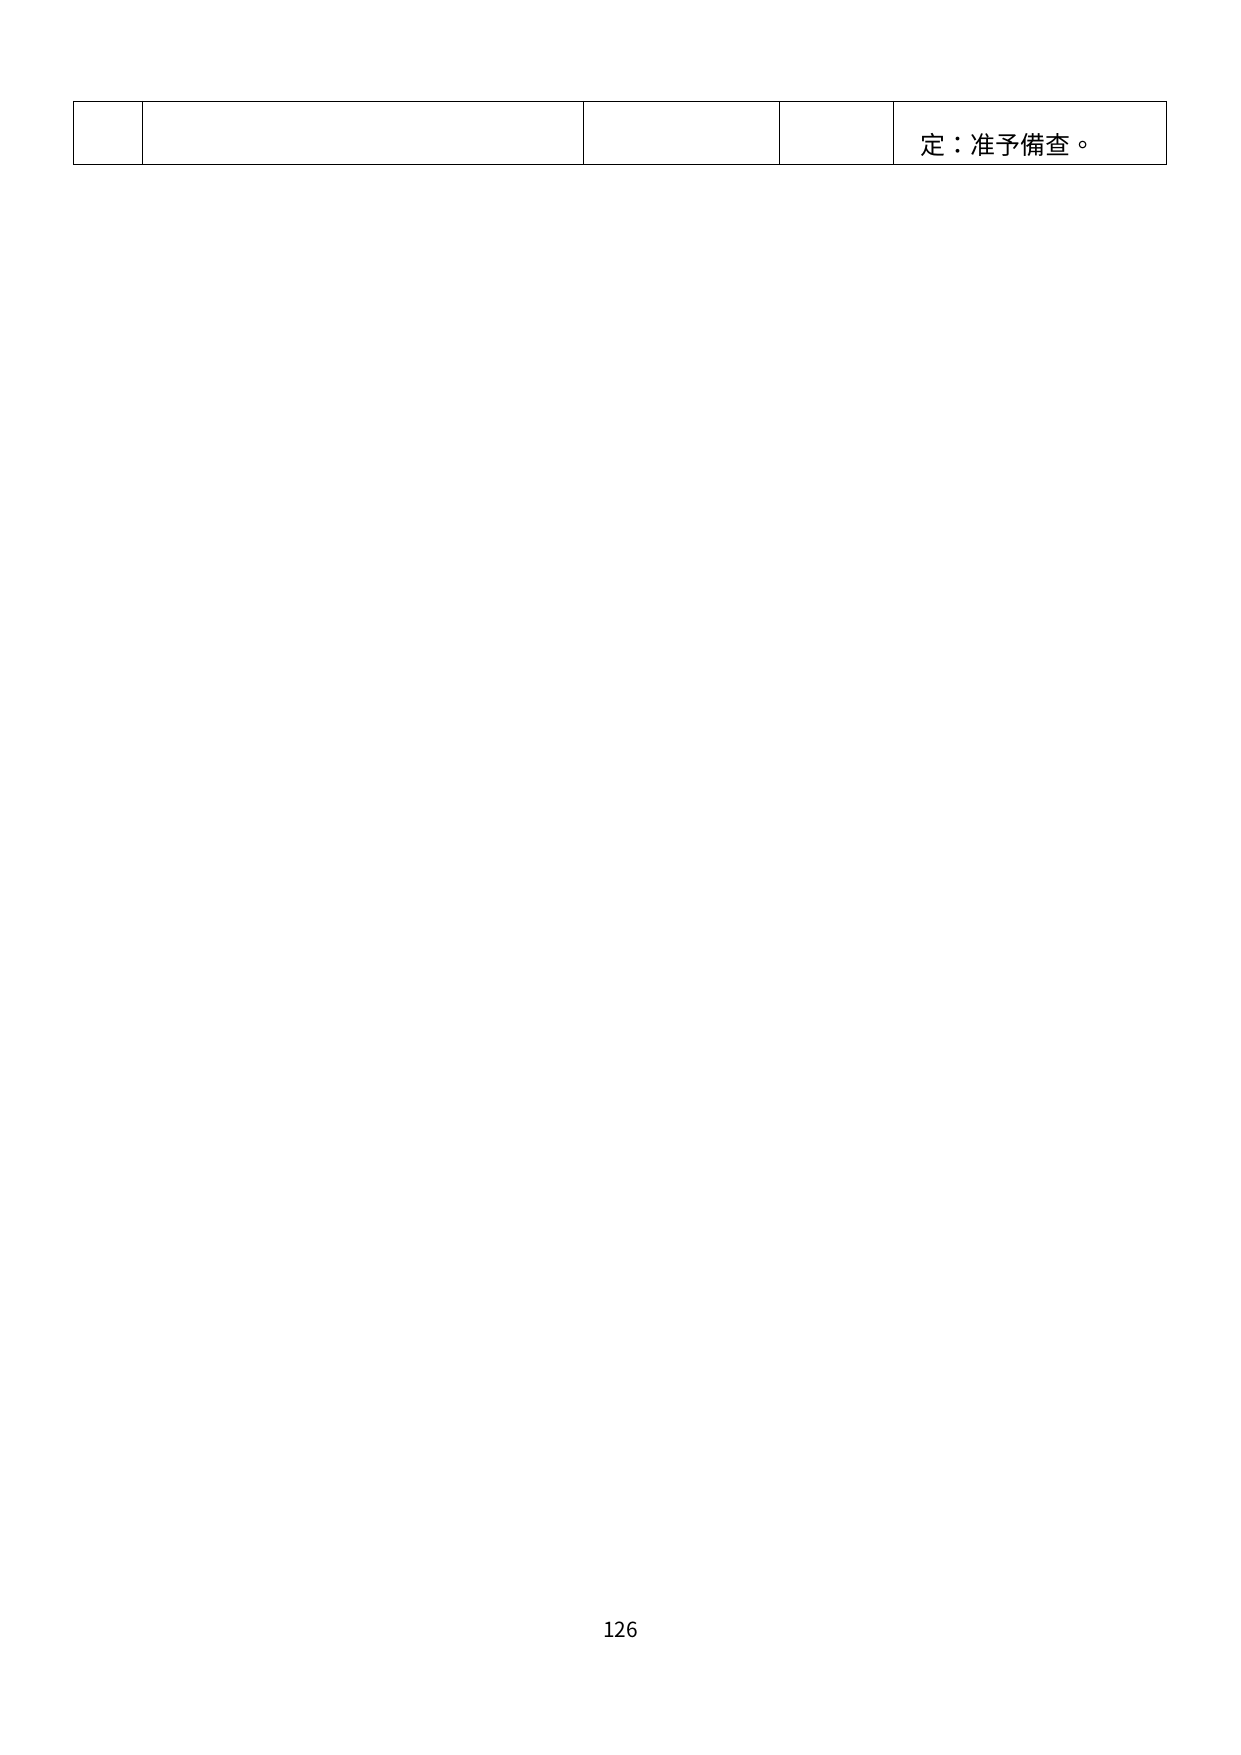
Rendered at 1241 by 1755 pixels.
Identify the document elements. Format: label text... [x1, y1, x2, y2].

table_cell [143, 102, 583, 164]
table_cell 定：准予備查。 [894, 102, 1166, 164]
table_cell [74, 102, 142, 164]
table_cell [780, 102, 893, 164]
table_cell [584, 102, 779, 164]
